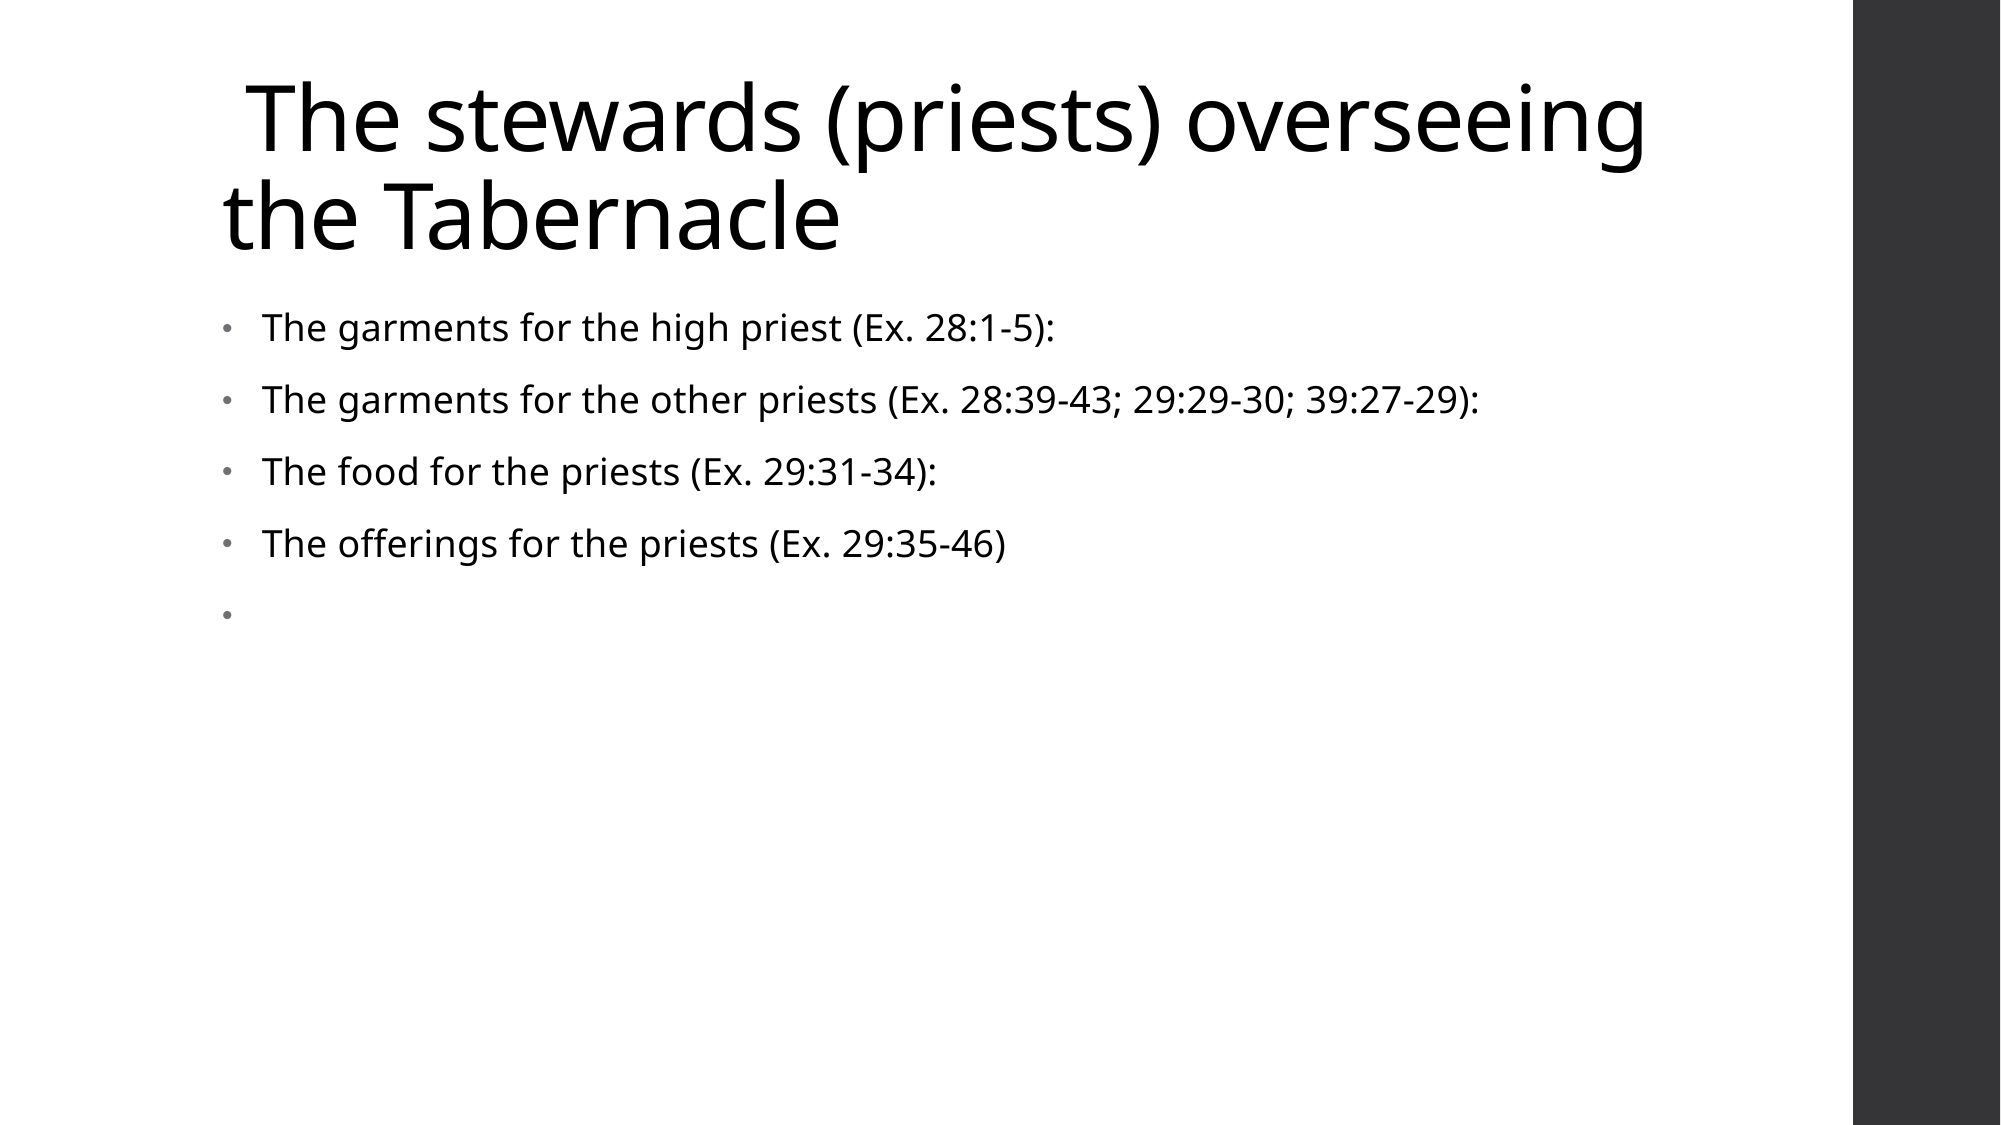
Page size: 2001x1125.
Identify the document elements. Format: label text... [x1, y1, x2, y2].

list The garments for the high priest (Ex. 28:1-5): The garments for the other priests (Ex. 28:39-43; 29:29-30; 39:27-29): The food for the priests (Ex. 29:31-34): The offerings for the priests (Ex. 29:35-46) [206, 299, 1617, 1014]
title The stewards (priests) overseeing the Tabernacle [206, 60, 1797, 278]
